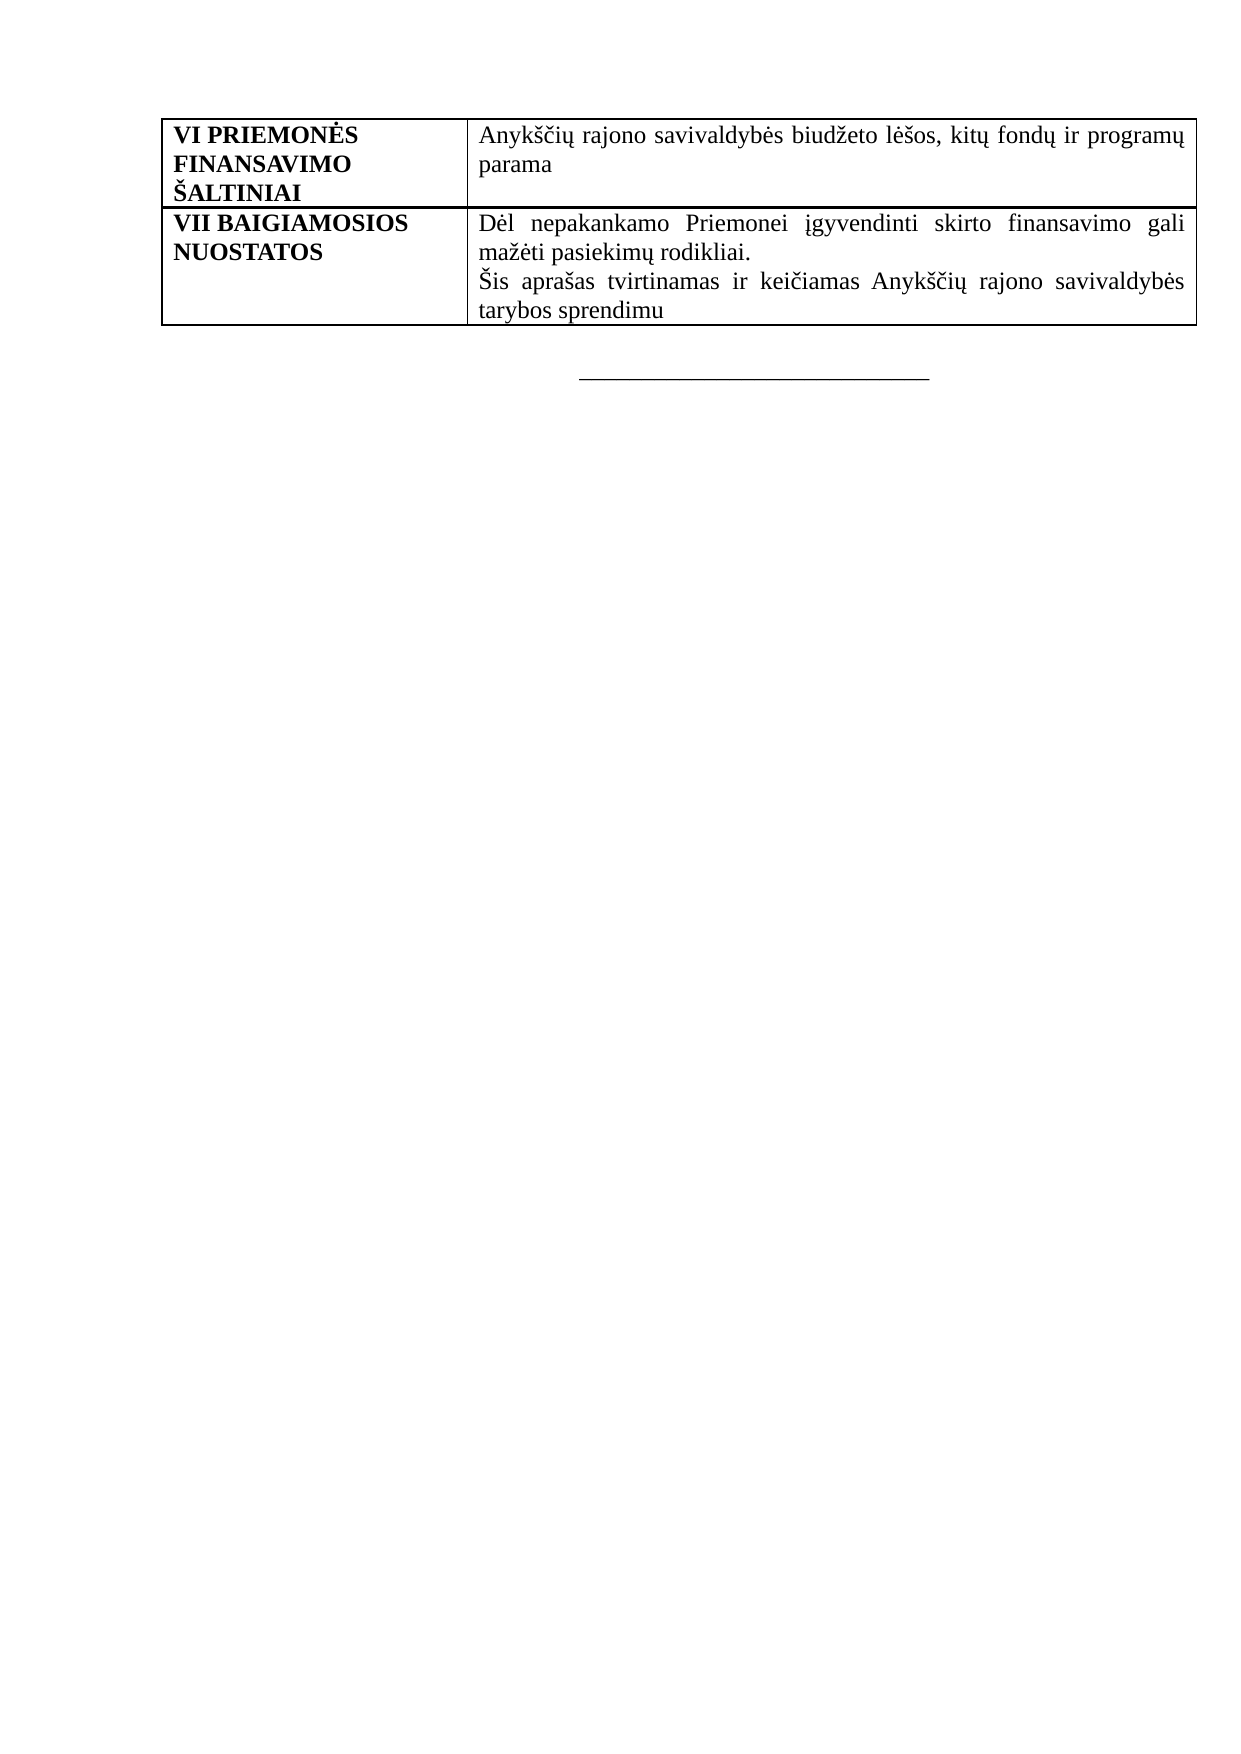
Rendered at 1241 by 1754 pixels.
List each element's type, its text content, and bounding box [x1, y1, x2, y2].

text ____________________________ [327, 354, 1181, 383]
table_cell VI PRIEMONĖS FINANSAVIMO ŠALTINIAI [163, 120, 467, 206]
table_cell Dėl nepakankamo Priemonei įgyvendinti skirto finansavimo gali mažėti pasiekimų rodikliai. Šis aprašas tvirtinamas ir keičiamas Anykščių rajono savivaldybės tarybos sprendimu [468, 209, 1196, 323]
table_cell VII BAIGIAMOSIOS NUOSTATOS [163, 209, 467, 323]
table_cell Anykščių rajono savivaldybės biudžeto lėšos, kitų fondų ir programų parama [468, 120, 1196, 206]
